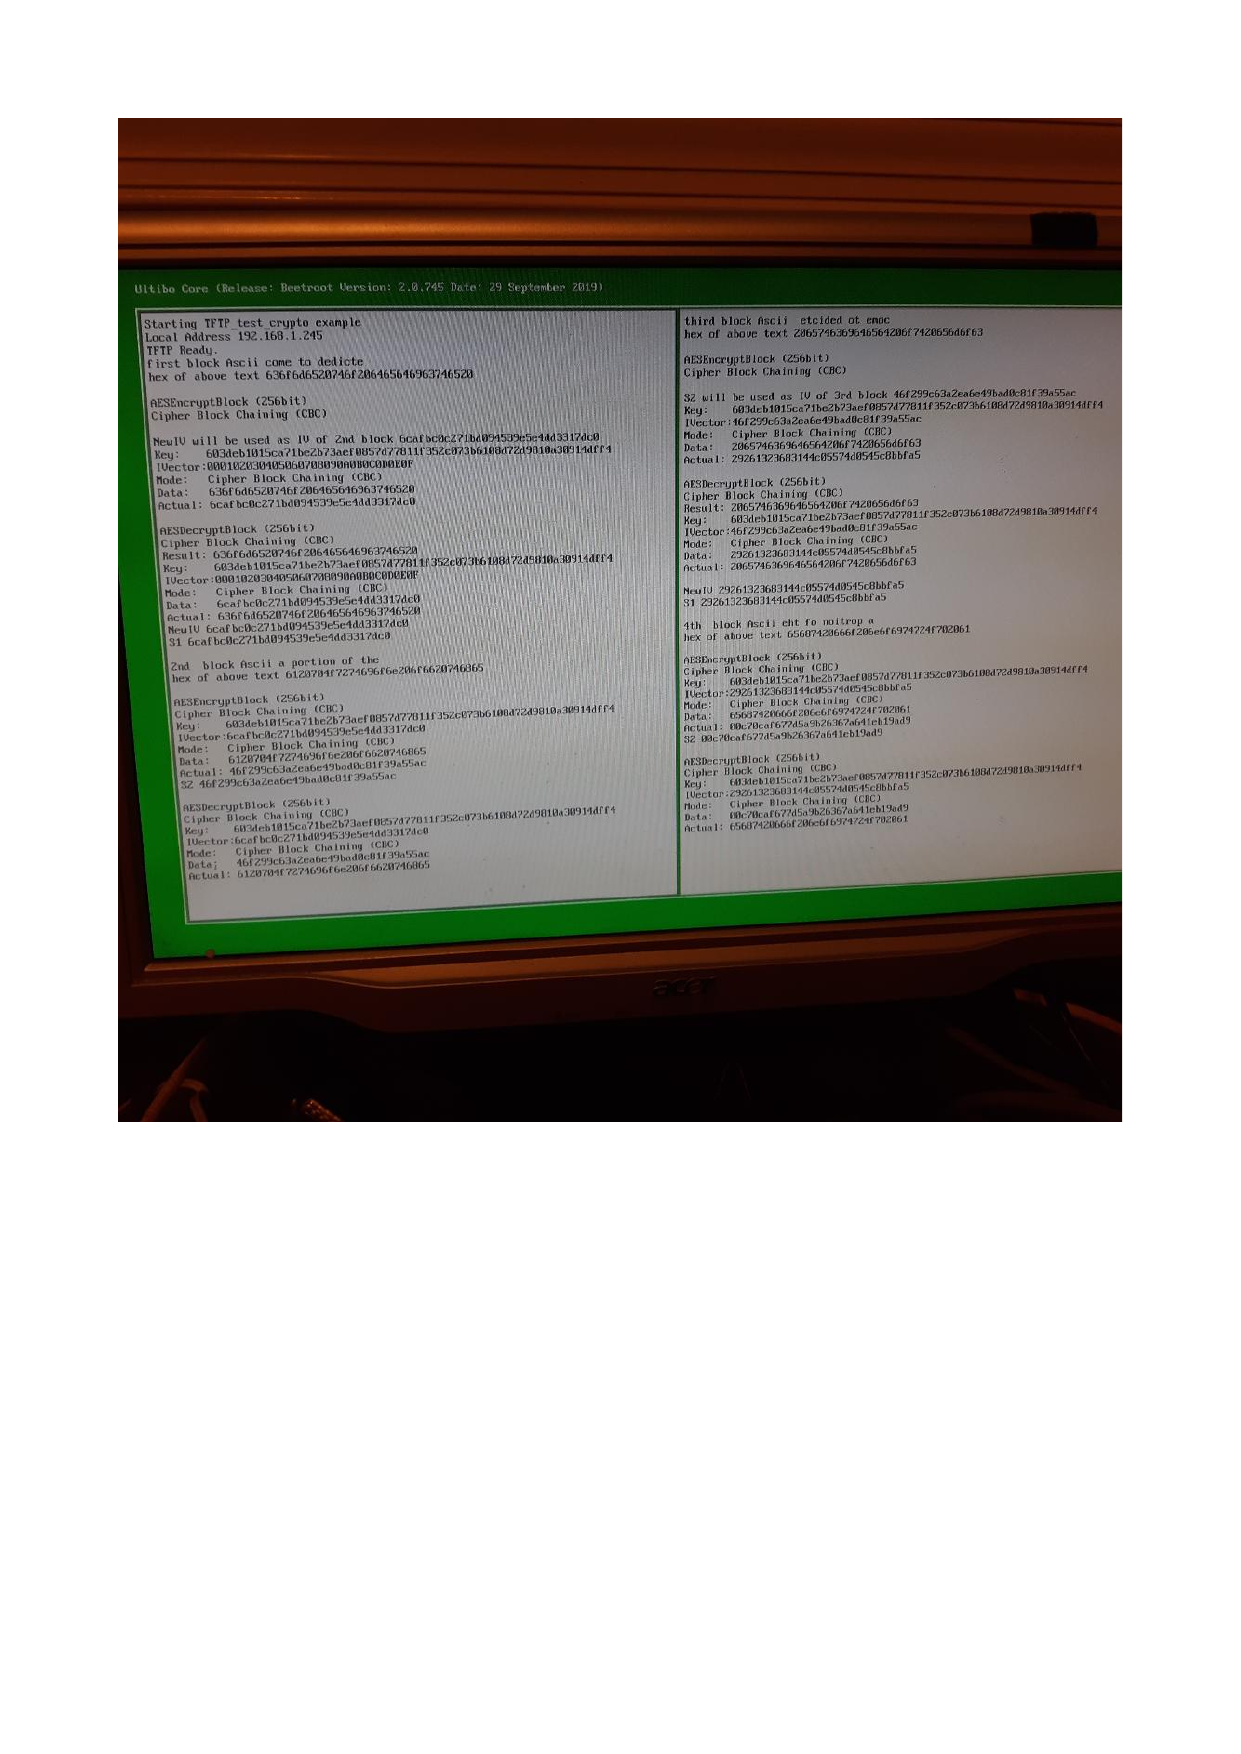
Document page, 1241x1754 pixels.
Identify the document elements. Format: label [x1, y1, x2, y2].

picture [118, 118, 1123, 1122]
